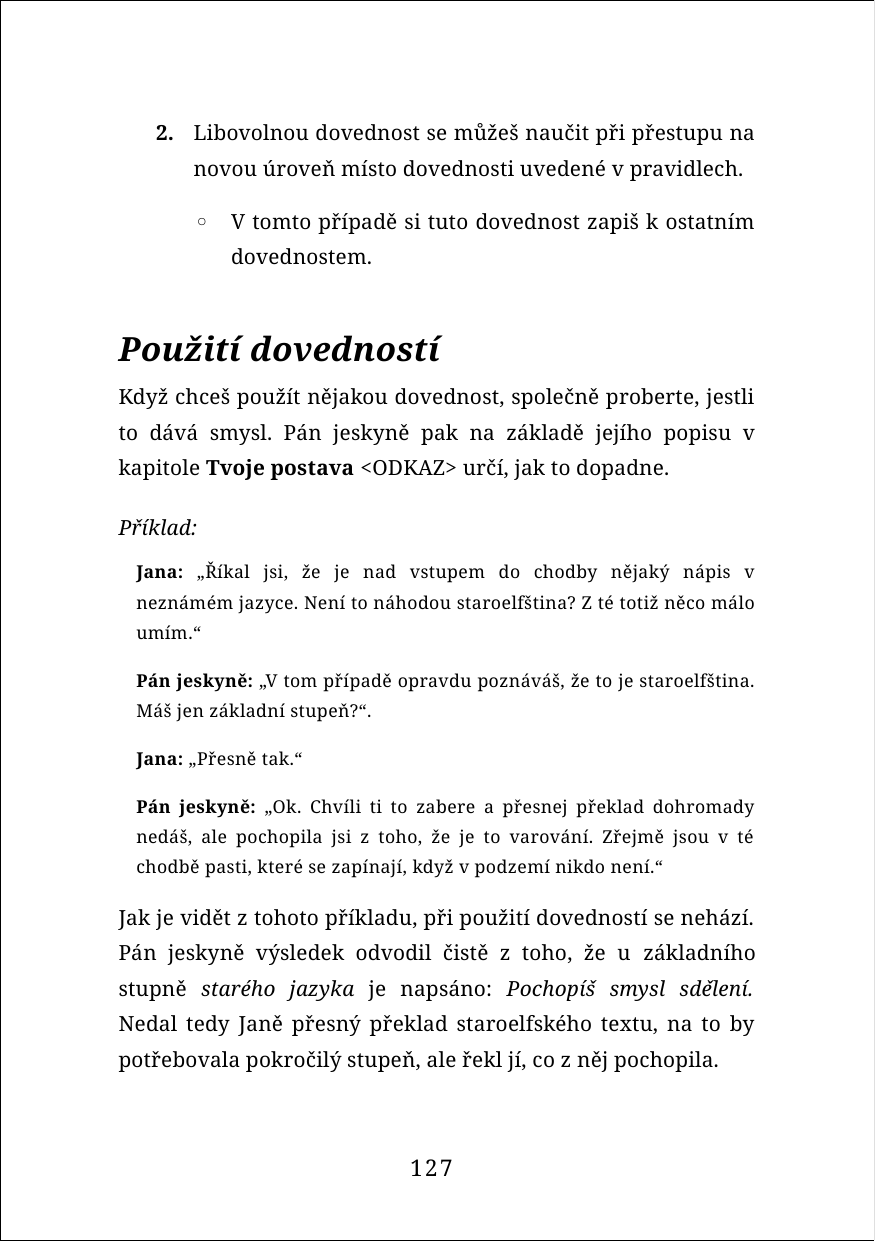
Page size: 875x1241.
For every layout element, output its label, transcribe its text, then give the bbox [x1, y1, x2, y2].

subtitle Použití dovedností [118, 325, 756, 371]
list Libovolnou dovednost se můžeš naučit při přestupu na novou úroveň místo dovednosti uvedené v pravidlech. [156, 118, 756, 182]
text Když chceš použít nějakou dovednost, společně proberte, jestli to dává smysl. Pán jeskyně pak na základě jejího popisu v kapitole Tvoje postava <ODKAZ> určí, jak to dopadne. [118, 382, 756, 482]
text Jana: „Říkal jsi, že je nad vstupem do chodby nějaký nápis v neznámém jazyce. Není to náhodou staroelfština? Z té totiž něco málo umím.“ [136, 560, 756, 644]
list V tomto případě si tuto dovednost zapiš k ostatním dovednostem. [193, 207, 756, 271]
text Jak je vidět z tohoto příkladu, při použití dovedností se nehází. Pán jeskyně výsledek odvodil čistě z toho, že u základního stupně starého jazyka je napsáno: Pochopíš smysl sdělení. Nedal tedy Janě přesný překlad staroelfského textu, na to by potřebovala pokročilý stupeň, ale řekl jí, co z něj pochopila. [118, 903, 756, 1073]
text Jana: „Přesně tak.“ [136, 746, 756, 771]
text Příklad: [118, 513, 756, 541]
text Pán jeskyně: „Ok. Chvíli ti to zabere a přesnej překlad dohromady nedáš, ale pochopila jsi z toho, že je to varování. Zřejmě jsou v té chodbě pasti, které se zapínají, když v podzemí nikdo není.“ [136, 794, 756, 879]
text Pán jeskyně: „V tom případě opravdu poznáváš, že to je staroelfština. Máš jen základní stupeň?“. [136, 668, 756, 723]
